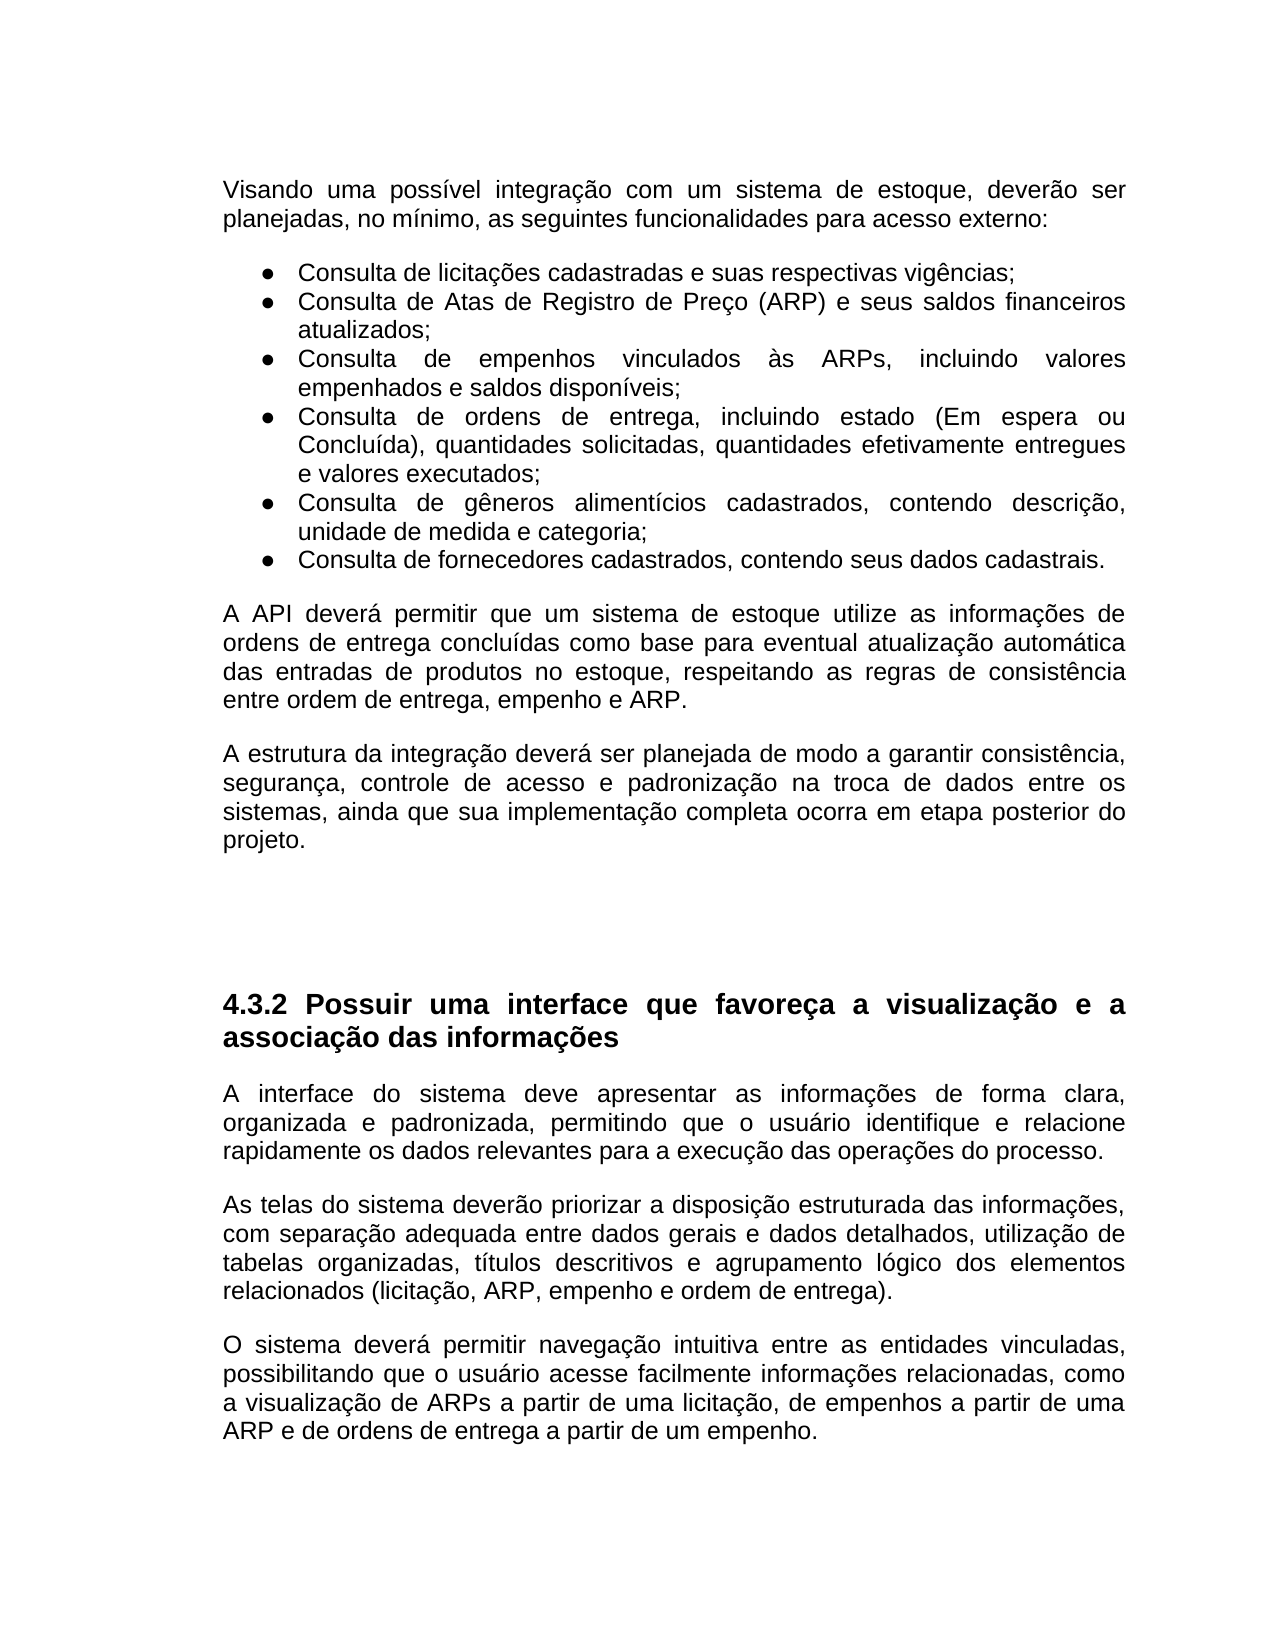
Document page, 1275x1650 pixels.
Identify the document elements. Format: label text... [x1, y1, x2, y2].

text 4.3.2 Possuir uma interface que favoreça a visualização e a associação das informações [223, 987, 1127, 1054]
list Consulta de empenhos vinculados às ARPs, incluindo valores empenhados e saldos disponíveis; [260, 344, 1127, 402]
text A API deverá permitir que um sistema de estoque utilize as informações de ordens de entrega concluídas como base para eventual atualização automática das entradas de produtos no estoque, respeitando as regras de consistência entre ordem de entrega, empenho e ARP. [223, 599, 1127, 714]
text Visando uma possível integração com um sistema de estoque, deverão ser planejadas, no mínimo, as seguintes funcionalidades para acesso externo: [223, 175, 1127, 233]
list Consulta de gêneros alimentícios cadastrados, contendo descrição, unidade de medida e categoria; [260, 488, 1127, 545]
list Consulta de fornecedores cadastrados, contendo seus dados cadastrais. [260, 545, 1127, 574]
list Consulta de ordens de entrega, incluindo estado (Em espera ou Concluída), quantidades solicitadas, quantidades efetivamente entregues e valores executados; [260, 402, 1127, 488]
list Consulta de licitações cadastradas e suas respectivas vigências; [260, 258, 1127, 287]
text As telas do sistema deverão priorizar a disposição estruturada das informações, com separação adequada entre dados gerais e dados detalhados, utilização de tabelas organizadas, títulos descritivos e agrupamento lógico dos elementos relacionados (licitação, ARP, empenho e ordem de entrega). [223, 1190, 1127, 1305]
text O sistema deverá permitir navegação intuitiva entre as entidades vinculadas, possibilitando que o usuário acesse facilmente informações relacionadas, como a visualização de ARPs a partir de uma licitação, de empenhos a partir de uma ARP e de ordens de entrega a partir de um empenho. [223, 1330, 1127, 1445]
text A estrutura da integração deverá ser planejada de modo a garantir consistência, segurança, controle de acesso e padronização na troca de dados entre os sistemas, ainda que sua implementação completa ocorra em etapa posterior do projeto. [223, 739, 1127, 854]
text A interface do sistema deve apresentar as informações de forma clara, organizada e padronizada, permitindo que o usuário identifique e relacione rapidamente os dados relevantes para a execução das operações do processo. [223, 1079, 1127, 1165]
list Consulta de Atas de Registro de Preço (ARP) e seus saldos financeiros atualizados; [260, 287, 1127, 344]
